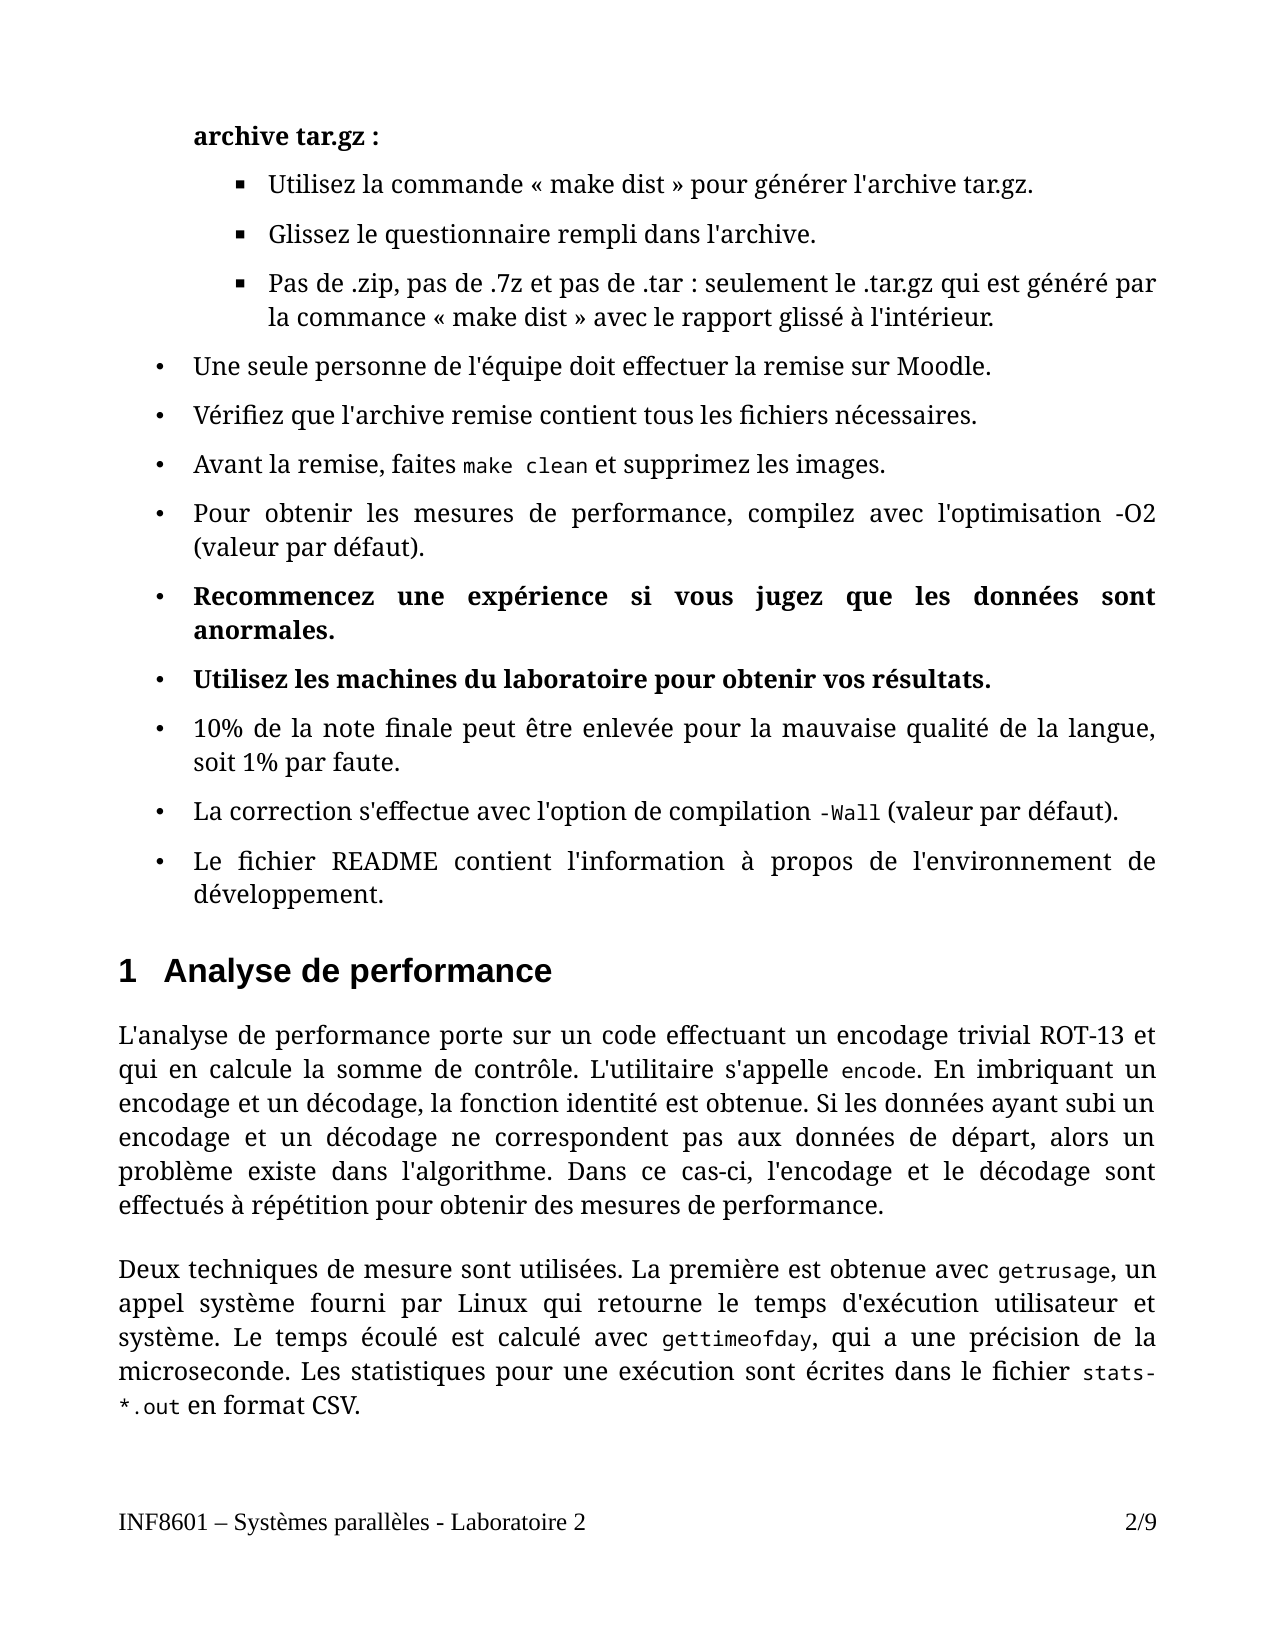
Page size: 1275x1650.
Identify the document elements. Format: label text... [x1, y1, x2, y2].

list Recommencez une expérience si vous jugez que les données sont anormales. [156, 579, 1157, 647]
list archive tar.gz : [156, 118, 1157, 152]
subtitle Analyse de performance [118, 951, 1157, 990]
list Utilisez la commande « make dist » pour générer l'archive tar.gz. [231, 167, 1157, 201]
list Une seule personne de l'équipe doit effectuer la remise sur Moodle. [156, 348, 1157, 382]
list Vérifiez que l'archive remise contient tous les fichiers nécessaires. [156, 397, 1157, 432]
list Utilisez les machines du laboratoire pour obtenir vos résultats. [156, 662, 1157, 696]
list La correction s'effectue avec l'option de compilation -Wall (valeur par défaut). [156, 794, 1157, 828]
list Avant la remise, faites make clean et supprimez les images. [156, 447, 1157, 481]
list Pas de .zip, pas de .7z et pas de .tar : seulement le .tar.gz qui est généré par la commance « make dist » avec le rapport glissé à l'intérieur. [231, 265, 1157, 333]
text Deux techniques de mesure sont utilisées. La première est obtenue avec getrusage, un appel système fourni par Linux qui retourne le temps d'exécution utilisateur et système. Le temps écoulé est calculé avec gettimeofday, qui a une précision de la microseconde. Les statistiques pour une exécution sont écrites dans le fichier stats-*.out en format CSV. [118, 1252, 1157, 1422]
list 10% de la note finale peut être enlevée pour la mauvaise qualité de la langue, soit 1% par faute. [156, 711, 1157, 779]
list Glissez le questionnaire rempli dans l'archive. [231, 216, 1157, 250]
list Pour obtenir les mesures de performance, compilez avec l'optimisation -O2 (valeur par défaut). [156, 496, 1157, 564]
list Le fichier README contient l'information à propos de l'environnement de développement. [156, 843, 1157, 911]
text L'analyse de performance porte sur un code effectuant un encodage trivial ROT-13 et qui en calcule la somme de contrôle. L'utilitaire s'appelle encode. En imbriquant un encodage et un décodage, la fonction identité est obtenue. Si les données ayant subi un encodage et un décodage ne correspondent pas aux données de départ, alors un problème existe dans l'algorithme. Dans ce cas-ci, l'encodage et le décodage sont effectués à répétition pour obtenir des mesures de performance. [118, 1017, 1157, 1222]
